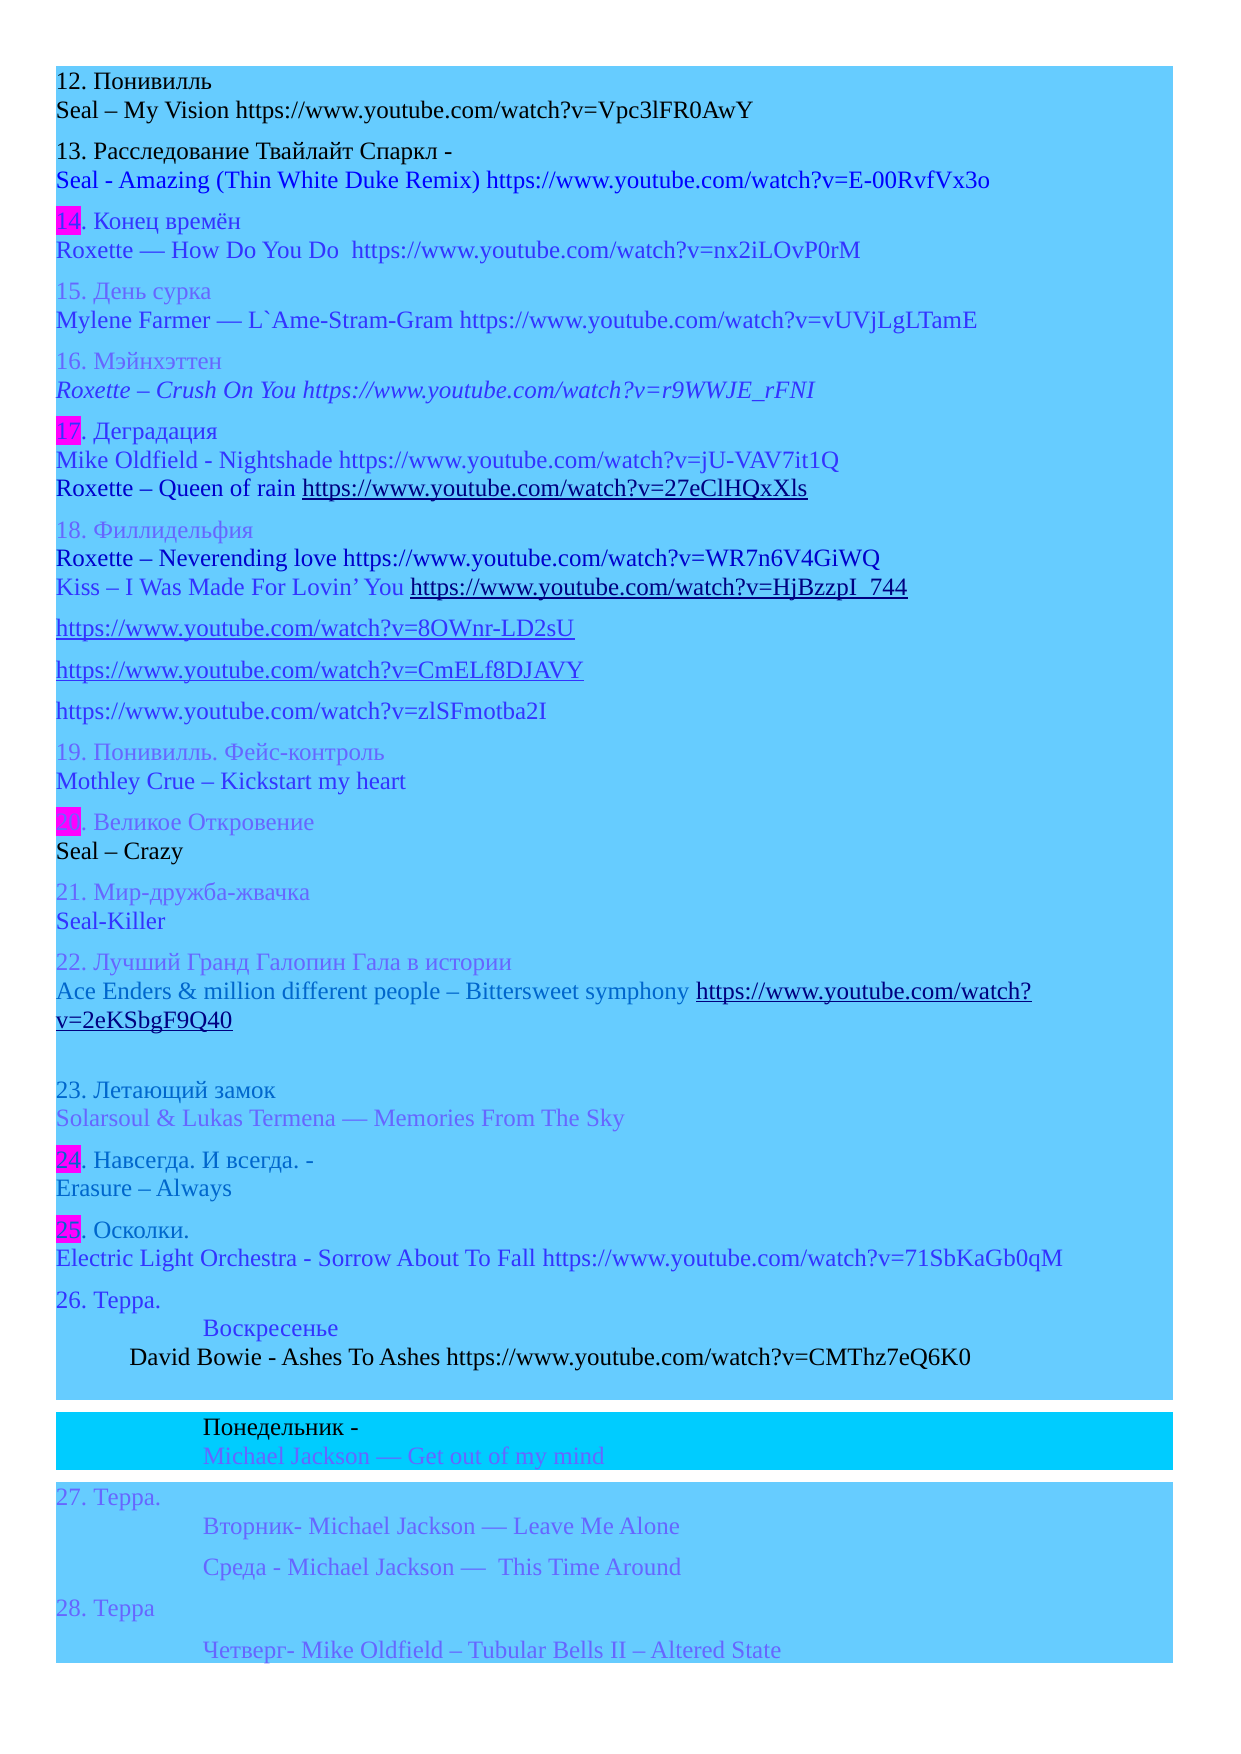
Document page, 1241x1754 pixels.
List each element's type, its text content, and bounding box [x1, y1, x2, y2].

text 13. Расследование Твайлайт Спаркл - Seal - Amazing (Thin White Duke Remix) https://www.youtube.com/watch?v=E-00RvfVx3o [56, 136, 1173, 193]
text Среда - Michael Jackson — This Time Around [56, 1552, 1173, 1581]
text 14. Конец времён Roxette — How Do You Do https://www.youtube.com/watch?v=nx2iLOvP0rM [56, 206, 1173, 263]
text 15. День сурка Mylene Farmer — L`Ame-Stram-Gram https://www.youtube.com/watch?v=vUVjLgLTamE [56, 276, 1173, 333]
text Понедельник - Michael Jackson — Get out of my mind [56, 1412, 1173, 1470]
text 19. Понивилль. Фейс-контроль Mothley Crue – Kickstart my heart [56, 737, 1173, 795]
text 23. Летающий замок Solarsoul & Lukas Termena — Memories From The Sky [56, 1075, 1173, 1132]
text https://www.youtube.com/watch?v=zlSFmotba2I [56, 696, 1173, 725]
text 21. Мир-дружба-жвачка Seal-Killer [56, 877, 1173, 935]
text 27. Терра. Вторник- Michael Jackson — Leave Me Alone [56, 1482, 1173, 1540]
text 12. Понивилль Seal – My Vision https://www.youtube.com/watch?v=Vpc3lFR0AwY [56, 66, 1173, 123]
text 24. Навсегда. И всегда. - Erasure – Always [56, 1145, 1173, 1202]
text 20. Великое Откровение Seal – Crazy [56, 807, 1173, 865]
text 22. Лучший Гранд Галопин Гала в истории Ace Enders & million different people – Bittersweet symphony https://www.youtube.com/watch?v=2eKSbgF9Q40 [56, 947, 1173, 1062]
text 17. Деградация Mike Oldfield - Nightshade https://www.youtube.com/watch?v=jU-VAV7it1Q Roxette – Queen of rain https://www.youtube.com/watch?v=27eClHQxXls [56, 416, 1173, 502]
text 18. Филлидельфия Roxette – Neverending love https://www.youtube.com/watch?v=WR7n6V4GiWQ Kiss – I Was Made For Lovin’ You https://www.youtube.com/watch?v=HjBzzpI_744 [56, 515, 1173, 601]
text 16. Мэйнхэттен Roxette – Crush On You https://www.youtube.com/watch?v=r9WWJE_rFNI [56, 346, 1173, 403]
text 28. Терра [56, 1593, 1173, 1622]
text https://www.youtube.com/watch?v=CmELf8DJAVY [56, 655, 1173, 683]
text 26. Терра. Воскресенье David Bowie - Ashes To Ashes https://www.youtube.com/watch?v=CMThz7eQ6K0 [56, 1285, 1173, 1400]
text 25. Осколки. Electric Light Orchestra - Sorrow About To Fall https://www.youtube.com/watch?v=71SbKaGb0qM [56, 1215, 1173, 1272]
text https://www.youtube.com/watch?v=8OWnr-LD2sU [56, 613, 1173, 642]
text Четверг- Mike Oldfield – Tubular Bells II – Altered State [56, 1635, 1173, 1663]
